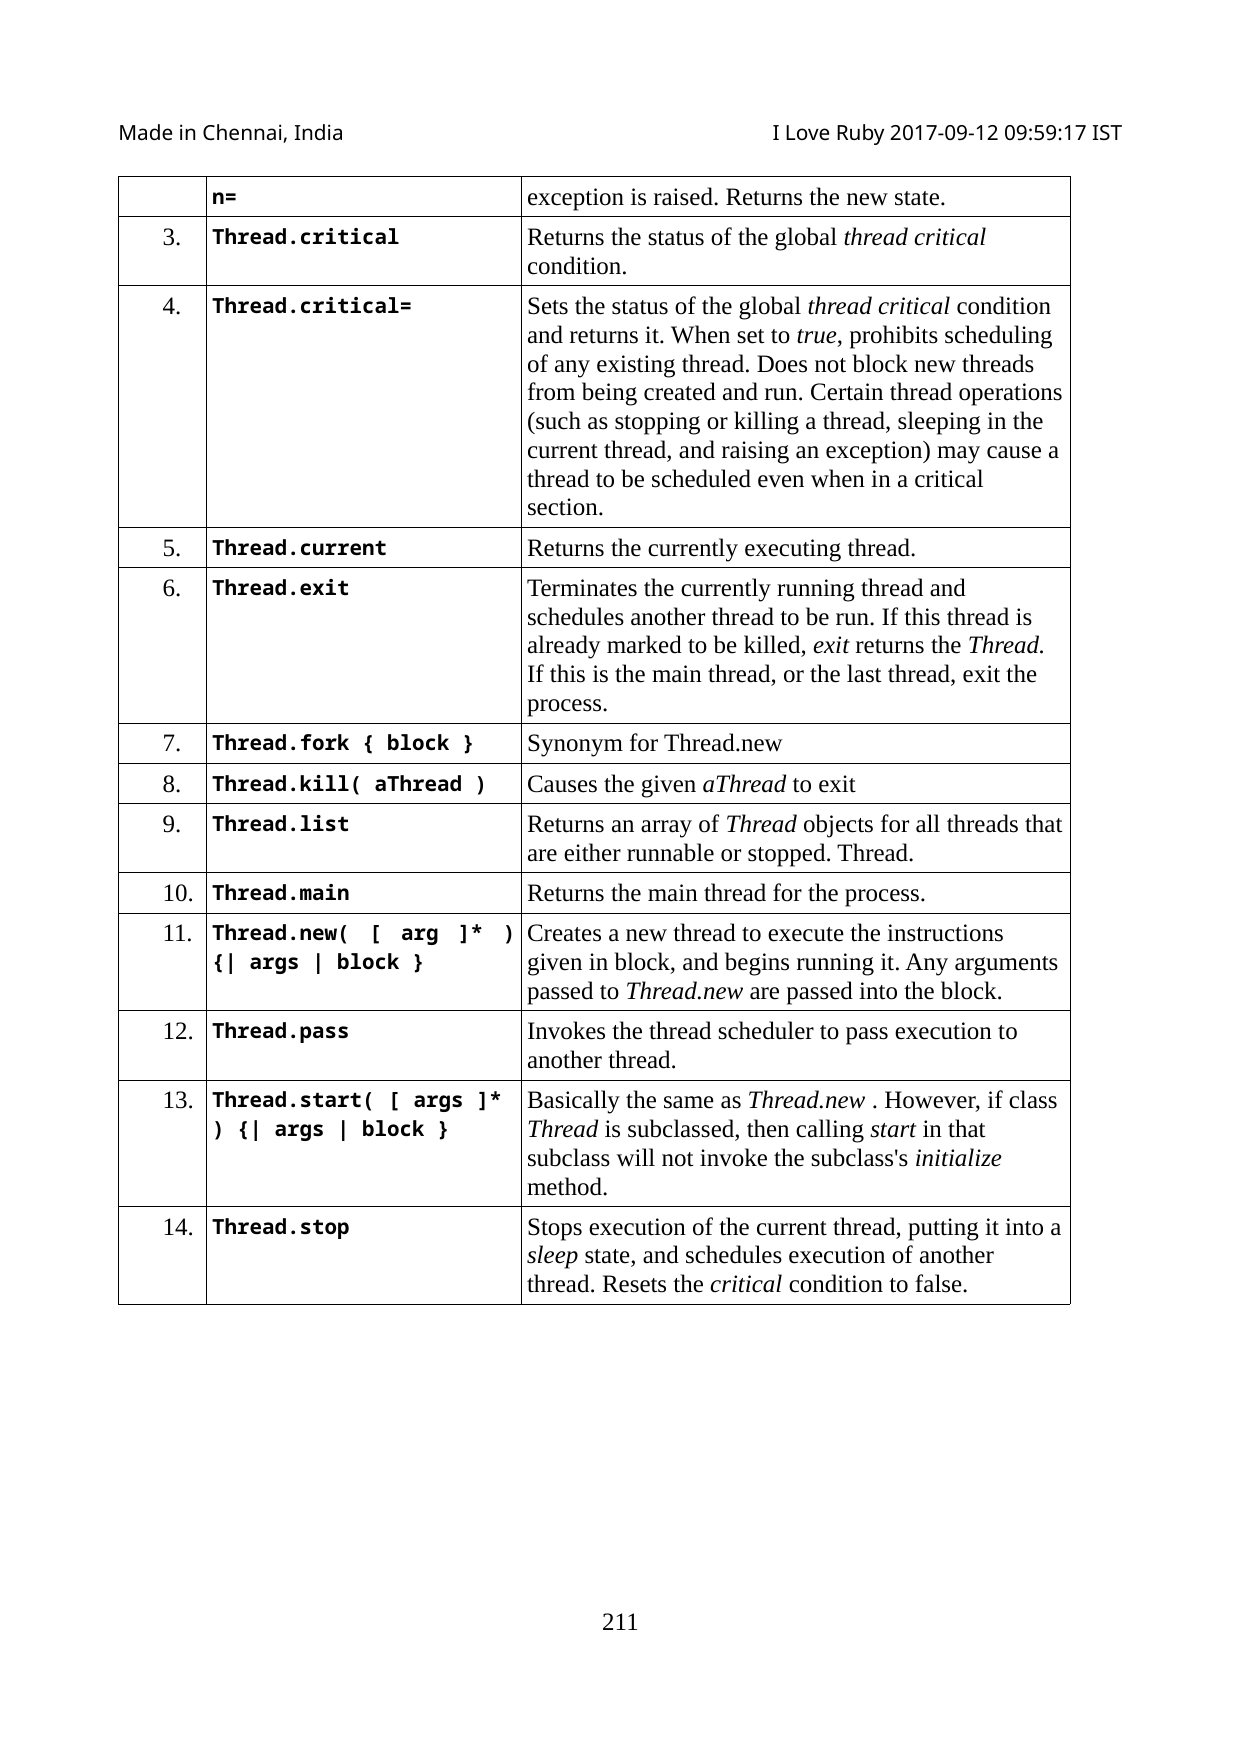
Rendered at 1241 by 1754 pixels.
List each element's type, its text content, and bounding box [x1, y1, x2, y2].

table_cell Sets the status of the global thread critical condition and returns it. When set to true, prohibits scheduling of any existing thread. Does not block new threads from being created and run. Certain thread operations (such as stopping or killing a thread, sleeping in the current thread, and raising an exception) may cause a thread to be scheduled even when in a critical section. [522, 286, 1070, 527]
table_cell Returns an array of Thread objects for all threads that are either runnable or stopped. Thread. [522, 804, 1070, 872]
table_cell [119, 177, 206, 216]
table_cell Causes the given aThread to exit [522, 764, 1070, 803]
table_cell [119, 1207, 206, 1304]
table_cell Thread.new( [ arg ]* ) {| args | block } [207, 914, 521, 1010]
table_cell Thread.kill( aThread ) [207, 764, 521, 803]
table_cell Invokes the thread scheduler to pass execution to another thread. [522, 1011, 1070, 1079]
table_cell [119, 1011, 206, 1079]
table_cell [119, 286, 206, 527]
table_cell n= [207, 177, 521, 216]
table_cell Thread.critical= [207, 286, 521, 527]
table_cell Thread.stop [207, 1207, 521, 1304]
table_cell [119, 568, 206, 723]
table_cell [119, 914, 206, 1010]
table_cell [119, 528, 206, 567]
table_cell Thread.start( [ args ]* ) {| args | block } [207, 1081, 521, 1206]
table_cell Thread.current [207, 528, 521, 567]
table_cell [119, 764, 206, 803]
table_cell [119, 217, 206, 285]
table_cell [119, 1081, 206, 1206]
table_cell Thread.critical [207, 217, 521, 285]
table_cell [119, 724, 206, 763]
table_cell Terminates the currently running thread and schedules another thread to be run. If this thread is already marked to be killed, exit returns the Thread. If this is the main thread, or the last thread, exit the process. [522, 568, 1070, 723]
table_cell Returns the main thread for the process. [522, 873, 1070, 913]
table_cell Basically the same as Thread.new . However, if class Thread is subclassed, then calling start in that subclass will not invoke the subclass's initialize method. [522, 1081, 1070, 1206]
table_cell Thread.fork { block } [207, 724, 521, 763]
table_cell Returns the currently executing thread. [522, 528, 1070, 567]
table_cell Stops execution of the current thread, putting it into a sleep state, and schedules execution of another thread. Resets the critical condition to false. [522, 1207, 1070, 1304]
table_cell [119, 873, 206, 913]
table_cell exception is raised. Returns the new state. [522, 177, 1070, 216]
table_cell Returns the status of the global thread critical condition. [522, 217, 1070, 285]
table_cell Creates a new thread to execute the instructions given in block, and begins running it. Any arguments passed to Thread.new are passed into the block. [522, 914, 1070, 1010]
table_cell Thread.list [207, 804, 521, 872]
table_cell Thread.pass [207, 1011, 521, 1079]
table_cell Thread.main [207, 873, 521, 913]
table_cell Synonym for Thread.new [522, 724, 1070, 763]
table_cell [119, 804, 206, 872]
table_cell Thread.exit [207, 568, 521, 723]
